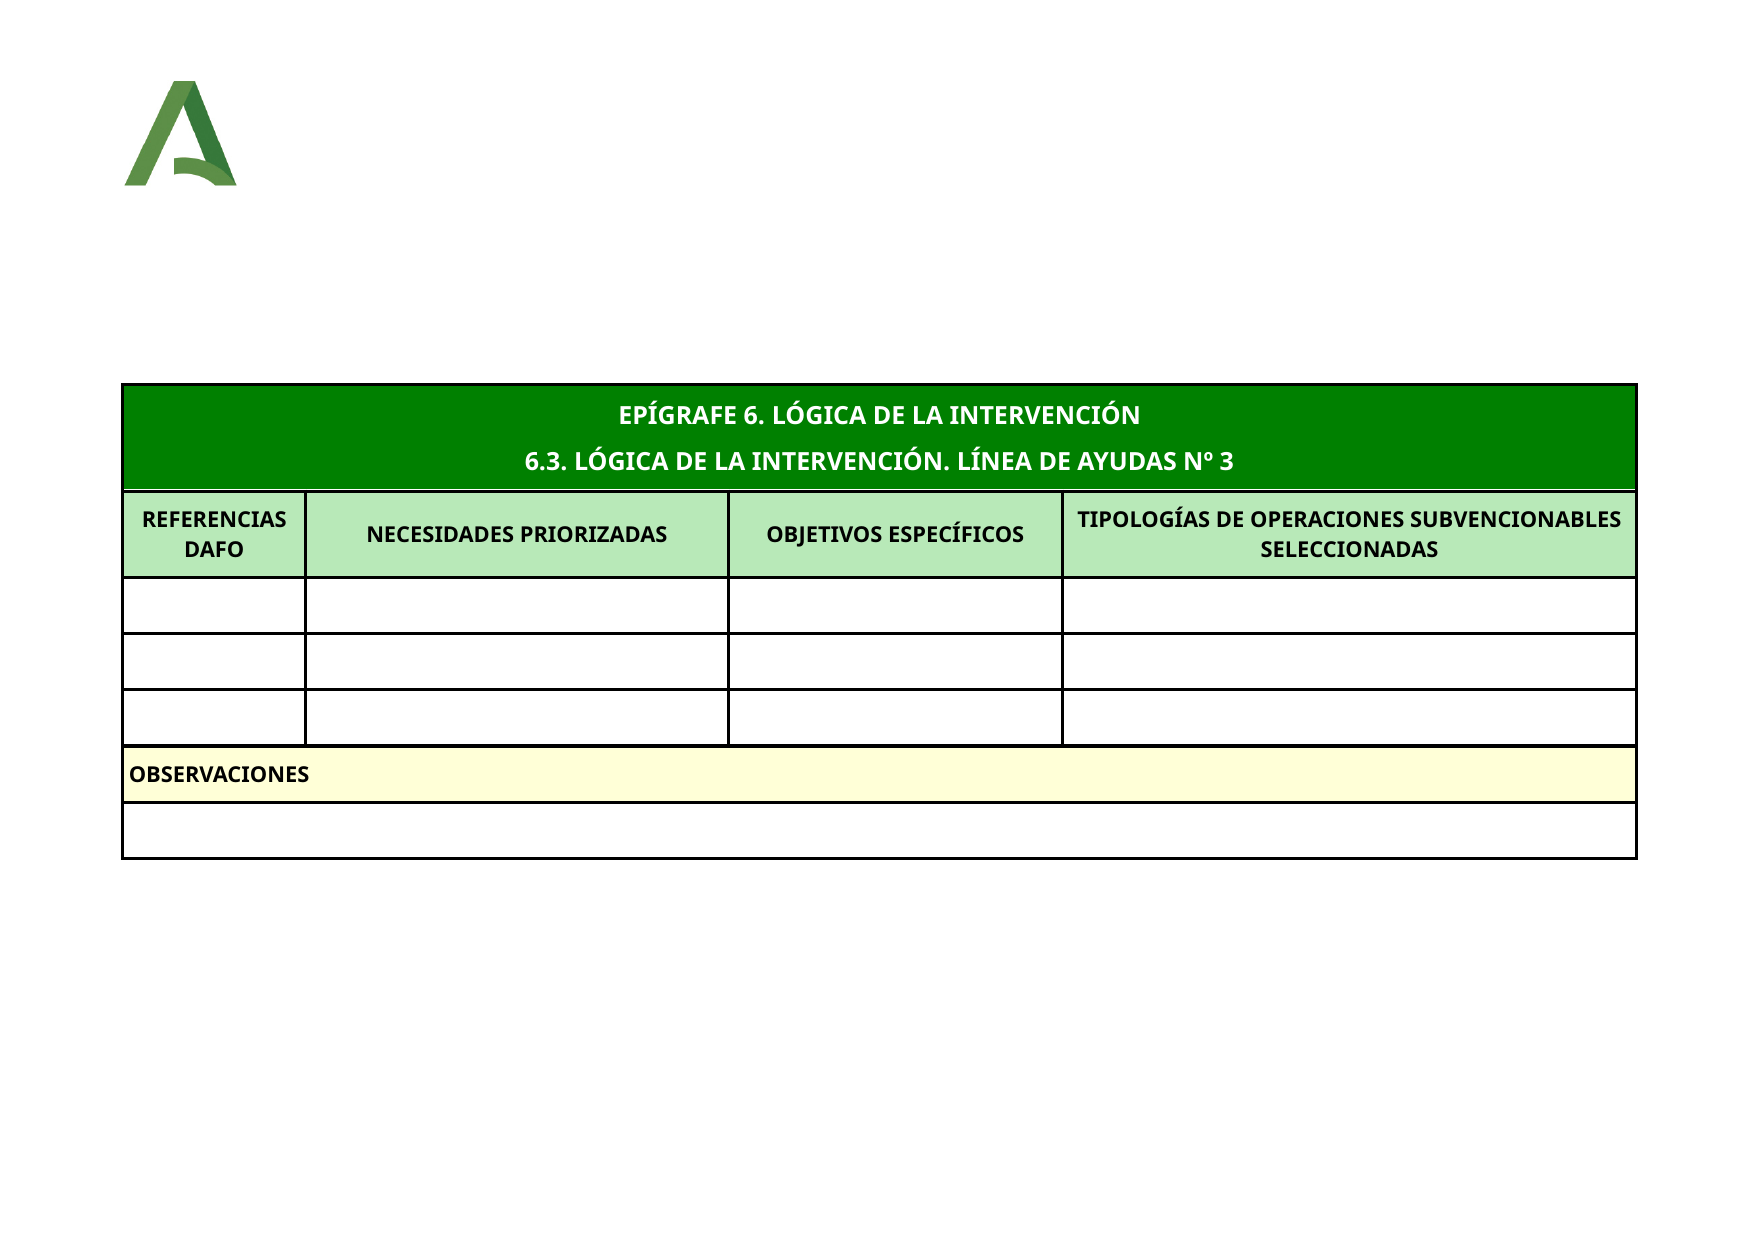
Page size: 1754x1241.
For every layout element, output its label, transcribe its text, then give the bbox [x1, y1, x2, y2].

table_cell [1064, 579, 1635, 632]
picture [118, 75, 243, 192]
table_cell [124, 635, 304, 688]
table_cell [307, 635, 727, 688]
table_cell NECESIDADES PRIORIZADAS [307, 493, 727, 576]
table_cell [1064, 691, 1635, 744]
table_cell [124, 804, 1635, 857]
table_cell [730, 691, 1061, 744]
table_cell [307, 691, 727, 744]
table_cell TIPOLOGÍAS DE OPERACIONES SUBVENCIONABLES SELECCIONADAS [1064, 493, 1635, 576]
table_header EPÍGRAFE 6. LÓGICA DE LA INTERVENCIÓN 6.3. LÓGICA DE LA INTERVENCIÓN. LÍNEA DE AYUDAS Nº 3 [124, 386, 1635, 489]
table_cell [307, 579, 727, 632]
table_cell [124, 579, 304, 632]
table_cell [730, 635, 1061, 688]
table_cell [730, 579, 1061, 632]
table_cell OBJETIVOS ESPECÍFICOS [730, 493, 1061, 576]
table_cell [124, 691, 304, 744]
table_cell OBSERVACIONES [124, 748, 1635, 801]
table_cell REFERENCIAS DAFO [124, 493, 304, 576]
table_cell [1064, 635, 1635, 688]
